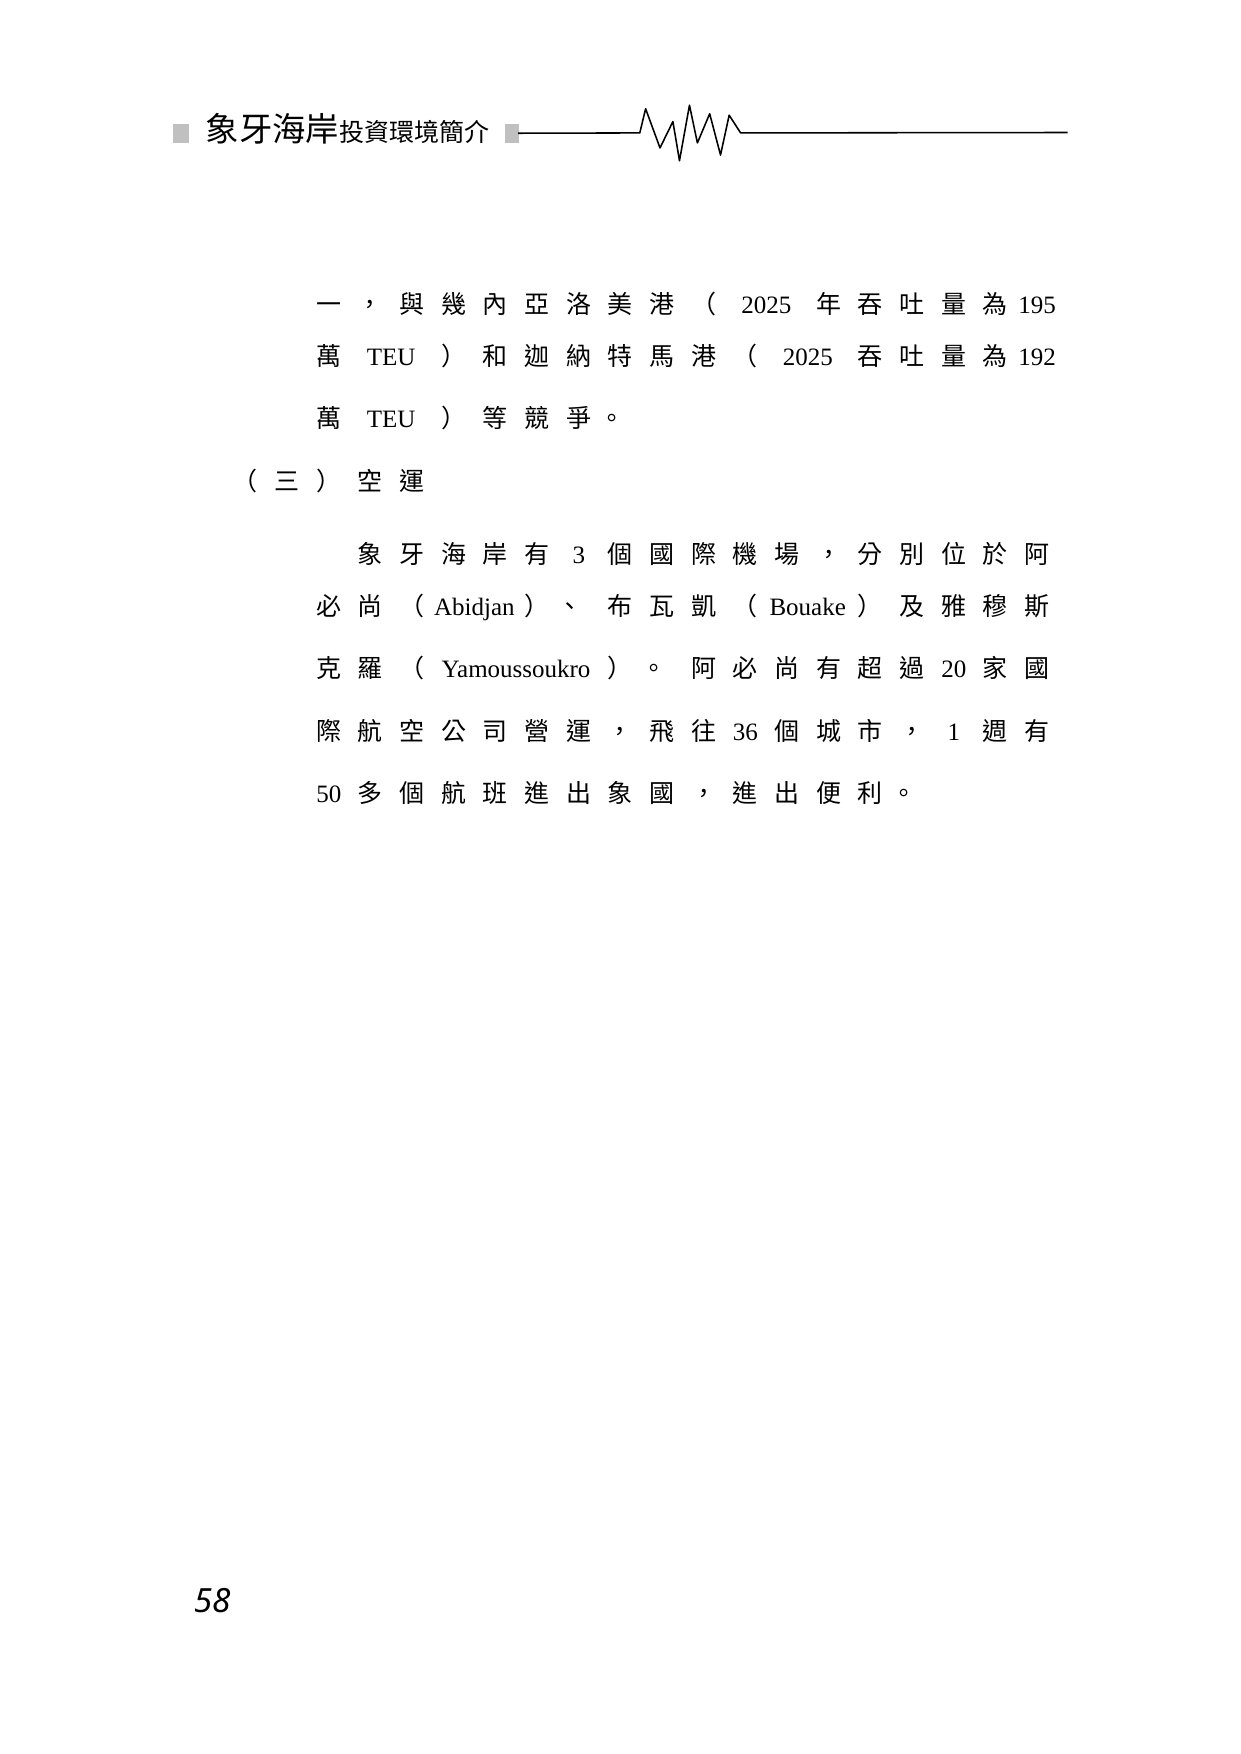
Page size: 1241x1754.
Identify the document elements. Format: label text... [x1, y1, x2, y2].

text （三）空運 [207, 438, 1058, 500]
text 象牙海岸有3個國際機場，分別位於阿必尚（Abidjan）、布瓦凱（Bouake）及雅穆斯克羅（Yamoussoukro）。阿必尚有超過20家國際航空公司營運，飛往36個城市，1週有50多個航班進出象國，進出便利。 [281, 500, 1058, 813]
text 一，與幾內亞洛美港（2025年吞吐量為195萬TEU）和迦納特馬港（2025吞吐量為192萬TEU）等競爭。 [281, 250, 1058, 438]
